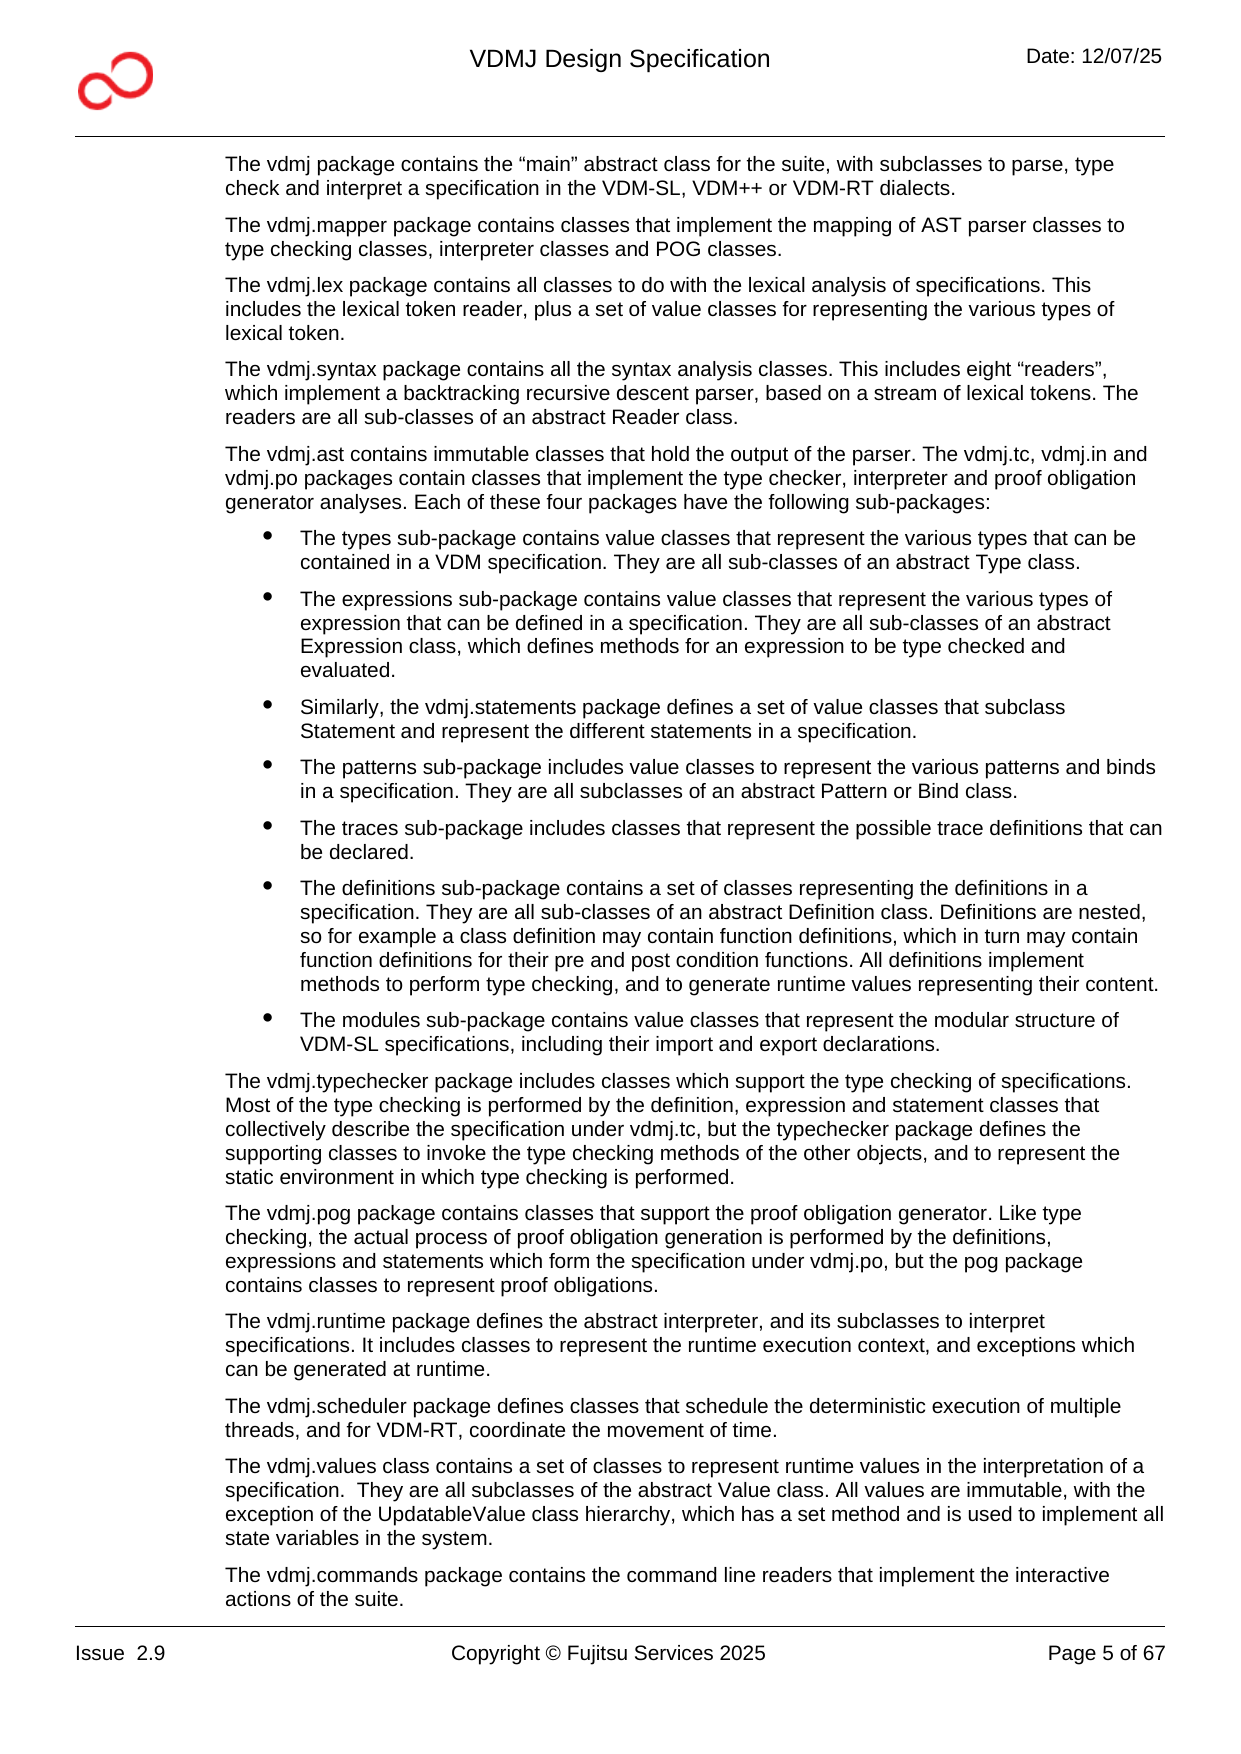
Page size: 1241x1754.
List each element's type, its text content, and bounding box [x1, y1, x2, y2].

text The vdmj.lex package contains all classes to do with the lexical analysis of specifications. This includes the lexical token reader, plus a set of value classes for representing the various types of lexical token. [225, 273, 1165, 345]
text The vdmj.commands package contains the command line readers that implement the interactive actions of the suite. [225, 1563, 1165, 1611]
picture [78, 44, 153, 120]
text The vdmj.ast contains immutable classes that hold the output of the parser. The vdmj.tc, vdmj.in and vdmj.po packages contain classes that implement the type checker, interpreter and proof obligation generator analyses. Each of these four packages have the following sub-packages: [225, 442, 1165, 514]
list The traces sub-package includes classes that represent the possible trace definitions that can be declared. [262, 816, 1165, 864]
text The vdmj.scheduler package defines classes that schedule the deterministic execution of multiple threads, and for VDM-RT, coordinate the movement of time. [225, 1394, 1165, 1442]
list The definitions sub-package contains a set of classes representing the definitions in a specification. They are all sub-classes of an abstract Definition class. Definitions are nested, so for example a class definition may contain function definitions, which in turn may contain function definitions for their pre and post condition functions. All definitions implement methods to perform type checking, and to generate runtime values representing their content. [262, 876, 1165, 996]
list Similarly, the vdmj.statements package defines a set of value classes that subclass Statement and represent the different statements in a specification. [262, 695, 1165, 743]
text The vdmj.mapper package contains classes that implement the mapping of AST parser classes to type checking classes, interpreter classes and POG classes. [225, 213, 1165, 261]
text The vdmj.syntax package contains all the syntax analysis classes. This includes eight “readers”, which implement a backtracking recursive descent parser, based on a stream of lexical tokens. The readers are all sub-classes of an abstract Reader class. [225, 358, 1165, 429]
list The expressions sub-package contains value classes that represent the various types of expression that can be defined in a specification. They are all sub-classes of an abstract Expression class, which defines methods for an expression to be type checked and evaluated. [262, 587, 1165, 683]
list The modules sub-package contains value classes that represent the modular structure of VDM-SL specifications, including their import and export declarations. [262, 1009, 1165, 1057]
text The vdmj.values class contains a set of classes to represent runtime values in the interpretation of a specification. They are all subclasses of the abstract Value class. All values are immutable, with the exception of the UpdatableValue class hierarchy, which has a set method and is used to implement all state variables in the system. [225, 1454, 1165, 1550]
text The vdmj.pog package contains classes that support the proof obligation generator. Like type checking, the actual process of proof obligation generation is performed by the definitions, expressions and statements which form the specification under vdmj.po, but the pog package contains classes to represent proof obligations. [225, 1201, 1165, 1297]
list The patterns sub-package includes value classes to represent the various patterns and binds in a specification. They are all subclasses of an abstract Pattern or Bind class. [262, 756, 1165, 803]
list The types sub-package contains value classes that represent the various types that can be contained in a VDM specification. They are all sub-classes of an abstract Type class. [262, 526, 1165, 574]
text The vdmj package contains the “main” abstract class for the suite, with subclasses to parse, type check and interpret a specification in the VDM-SL, VDM++ or VDM-RT dialects. [225, 152, 1165, 200]
text The vdmj.runtime package defines the abstract interpreter, and its subclasses to interpret specifications. It includes classes to represent the runtime execution context, and exceptions which can be generated at runtime. [225, 1310, 1165, 1382]
text The vdmj.typechecker package includes classes which support the type checking of specifications. Most of the type checking is performed by the definition, expression and statement classes that collectively describe the specification under vdmj.tc, but the typechecker package defines the supporting classes to invoke the type checking methods of the other objects, and to represent the static environment in which type checking is performed. [225, 1069, 1165, 1189]
